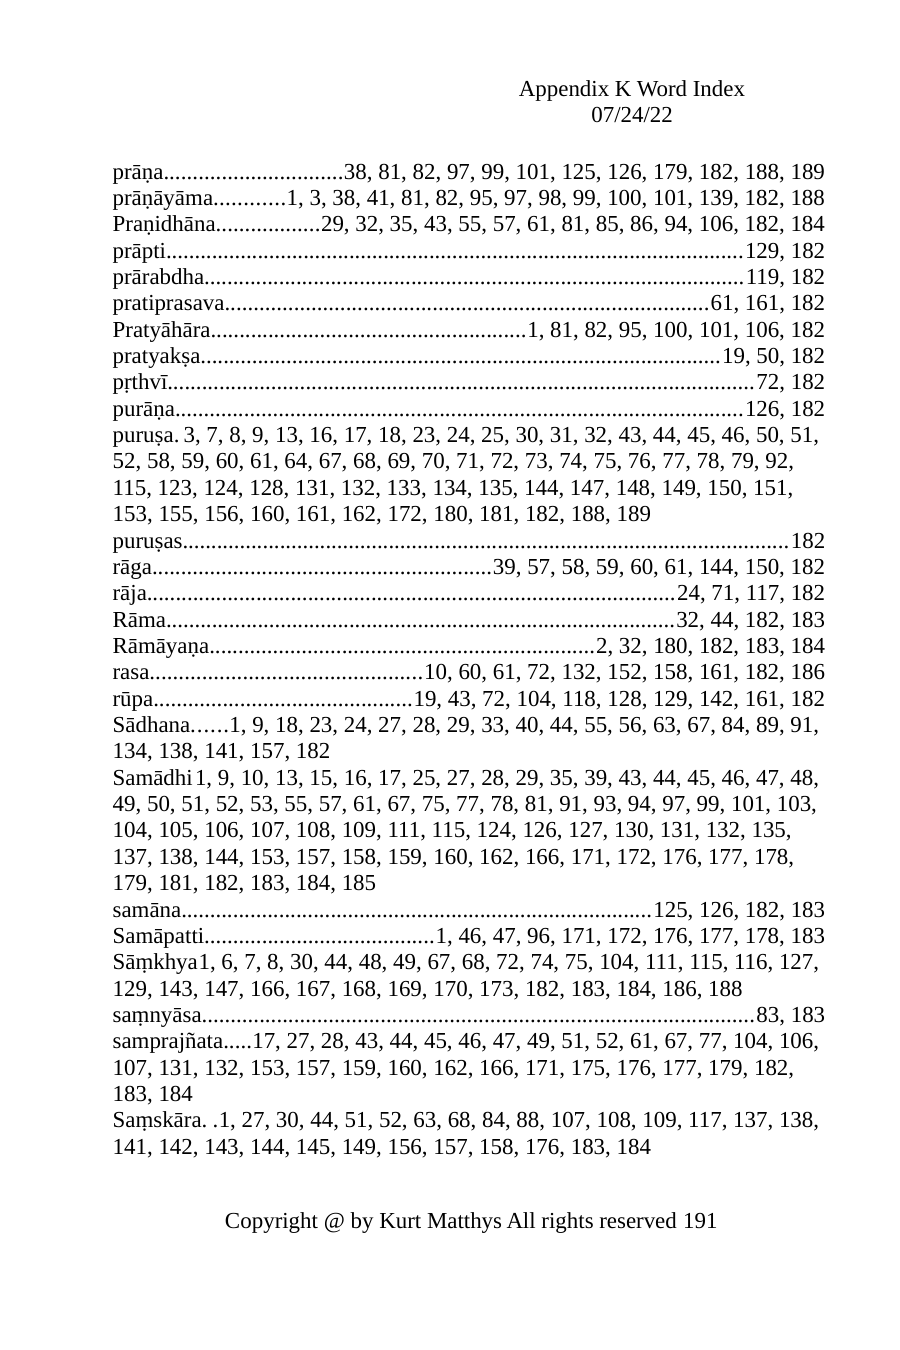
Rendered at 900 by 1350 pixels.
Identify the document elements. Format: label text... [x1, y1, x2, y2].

text Samādhi 1, 9, 10, 13, 15, 16, 17, 25, 27, 28, 29, 35, 39, 43, 44, 45, 46, 47, 48, 49, 50, 51, 52, 53, 55, 57, 61, 67, 75, 77, 78, 81, 91, 93, 94, 97, 99, 101, 103, 104, 105, 106, 107, 108, 109, 111, 115, 124, 126, 127, 130, 131, 132, 135, 137, 138, 144, 153, 157, 158, 159, 160, 162, 166, 171, 172, 176, 177, 178, 179, 181, 182, 183, 184, 185 [112, 764, 825, 896]
text Rāmāyaṇa 2, 32, 180, 182, 183, 184 [112, 632, 825, 658]
text pratyakṣa 19, 50, 182 [112, 342, 825, 368]
text rasa 10, 60, 61, 72, 132, 152, 158, 161, 182, 186 [112, 658, 825, 685]
text samprajñata 17, 27, 28, 43, 44, 45, 46, 47, 49, 51, 52, 61, 67, 77, 104, 106, 107, 131, 132, 153, 157, 159, 160, 162, 166, 171, 175, 176, 177, 179, 182, 183, 184 [112, 1027, 825, 1106]
text pṛthvī 72, 182 [112, 368, 825, 395]
text puruṣas 182 [112, 527, 825, 553]
text Pratyāhāra 1, 81, 82, 95, 100, 101, 106, 182 [112, 316, 825, 342]
text prāṇāyāma 1, 3, 38, 41, 81, 82, 95, 97, 98, 99, 100, 101, 139, 182, 188 [112, 184, 825, 210]
text samāna 125, 126, 182, 183 [112, 896, 825, 922]
text Sādhana 1, 9, 18, 23, 24, 27, 28, 29, 33, 40, 44, 55, 56, 63, 67, 84, 89, 91, 134, 138, 141, 157, 182 [112, 711, 825, 764]
text prāṇa 38, 81, 82, 97, 99, 101, 125, 126, 179, 182, 188, 189 [112, 158, 825, 184]
text pratiprasava 61, 161, 182 [112, 289, 825, 316]
text Samāpatti 1, 46, 47, 96, 171, 172, 176, 177, 178, 183 [112, 922, 825, 948]
text puruṣa 3, 7, 8, 9, 13, 16, 17, 18, 23, 24, 25, 30, 31, 32, 43, 44, 45, 46, 50, 51, 52, 58, 59, 60, 61, 64, 67, 68, 69, 70, 71, 72, 73, 74, 75, 76, 77, 78, 79, 92, 115, 123, 124, 128, 131, 132, 133, 134, 135, 144, 147, 148, 149, 150, 151, 153, 155, 156, 160, 161, 162, 172, 180, 181, 182, 188, 189 [112, 421, 825, 527]
text rāja 24, 71, 117, 182 [112, 579, 825, 606]
text prārabdha 119, 182 [112, 263, 825, 289]
text Saṃskāra 1, 27, 30, 44, 51, 52, 63, 68, 84, 88, 107, 108, 109, 117, 137, 138, 141, 142, 143, 144, 145, 149, 156, 157, 158, 176, 183, 184 [112, 1106, 825, 1159]
text prāpti 129, 182 [112, 237, 825, 263]
text rāga 39, 57, 58, 59, 60, 61, 144, 150, 182 [112, 553, 825, 579]
text Praṇidhāna 29, 32, 35, 43, 55, 57, 61, 81, 85, 86, 94, 106, 182, 184 [112, 210, 825, 237]
text Sāṃkhya 1, 6, 7, 8, 30, 44, 48, 49, 67, 68, 72, 74, 75, 104, 111, 115, 116, 127, 129, 143, 147, 166, 167, 168, 169, 170, 173, 182, 183, 184, 186, 188 [112, 948, 825, 1001]
text saṃnyāsa 83, 183 [112, 1001, 825, 1027]
text Rāma 32, 44, 182, 183 [112, 606, 825, 632]
text purāṇa 126, 182 [112, 395, 825, 421]
text rūpa 19, 43, 72, 104, 118, 128, 129, 142, 161, 182 [112, 685, 825, 711]
